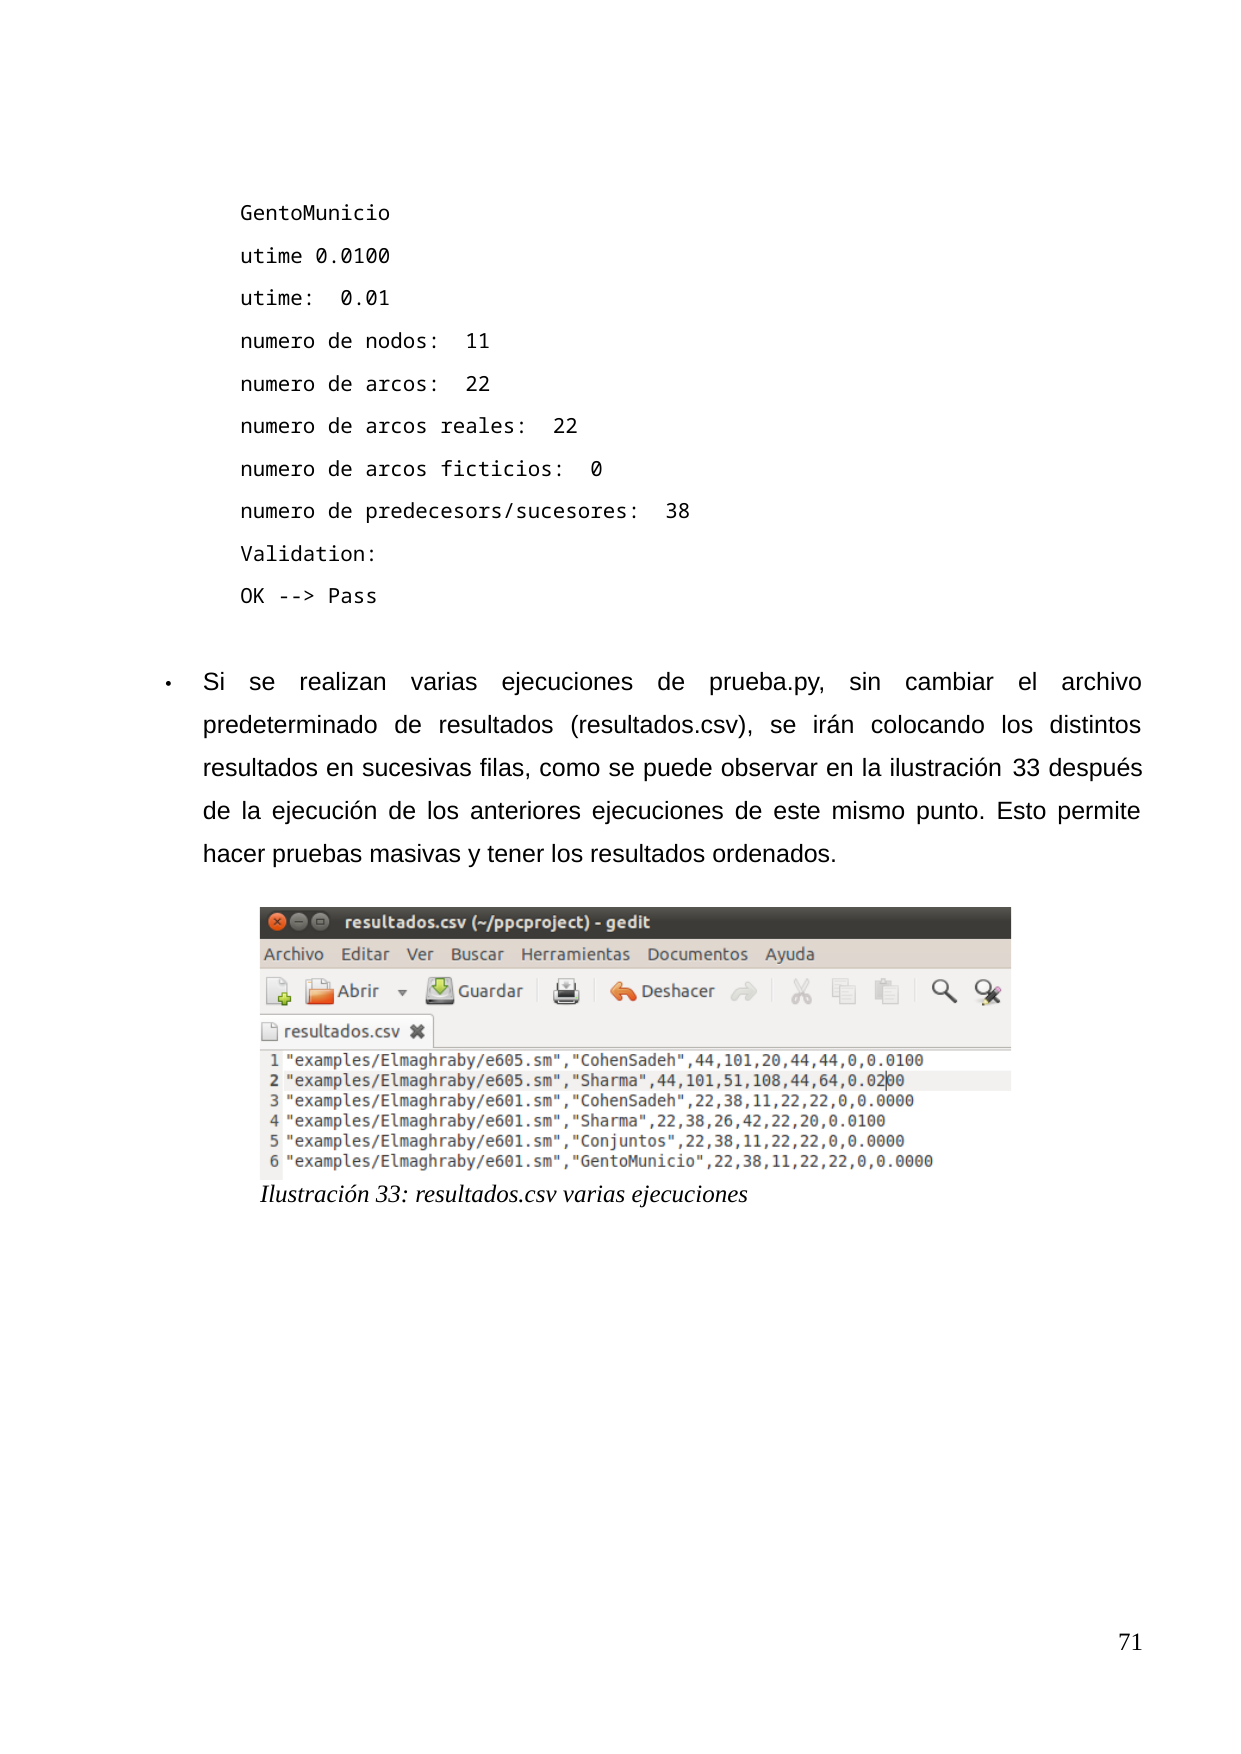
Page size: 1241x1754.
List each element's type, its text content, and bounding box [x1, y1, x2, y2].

list numero de predecesors/sucesores: 38 [203, 496, 1143, 525]
list numero de arcos ficticios: 0 [203, 454, 1143, 482]
list numero de arcos: 22 [203, 369, 1143, 397]
list utime: 0.01 [203, 283, 1143, 312]
list OK --> Pass [203, 582, 1143, 610]
list utime 0.0100 [203, 241, 1143, 269]
list numero de arcos reales: 22 [203, 411, 1143, 440]
list GentoMunicio [203, 198, 1143, 227]
list Si se realizan varias ejecuciones de prueba.py, sin cambiar el archivo predeterminado de resultados (resultados.csv), se irán colocando los distintos resultados en sucesivas filas, como se puede observar en la ilustración 33 después de la ejecución de los anteriores ejecuciones de este mismo punto. Esto permite hacer pruebas masivas y tener los resultados ordenados. [165, 667, 1143, 868]
picture [259, 907, 1012, 1180]
list Ilustración 33: resultados.csv varias ejecuciones [260, 1180, 1011, 1208]
list Validation: [203, 539, 1143, 567]
list numero de nodos: 11 [203, 326, 1143, 354]
